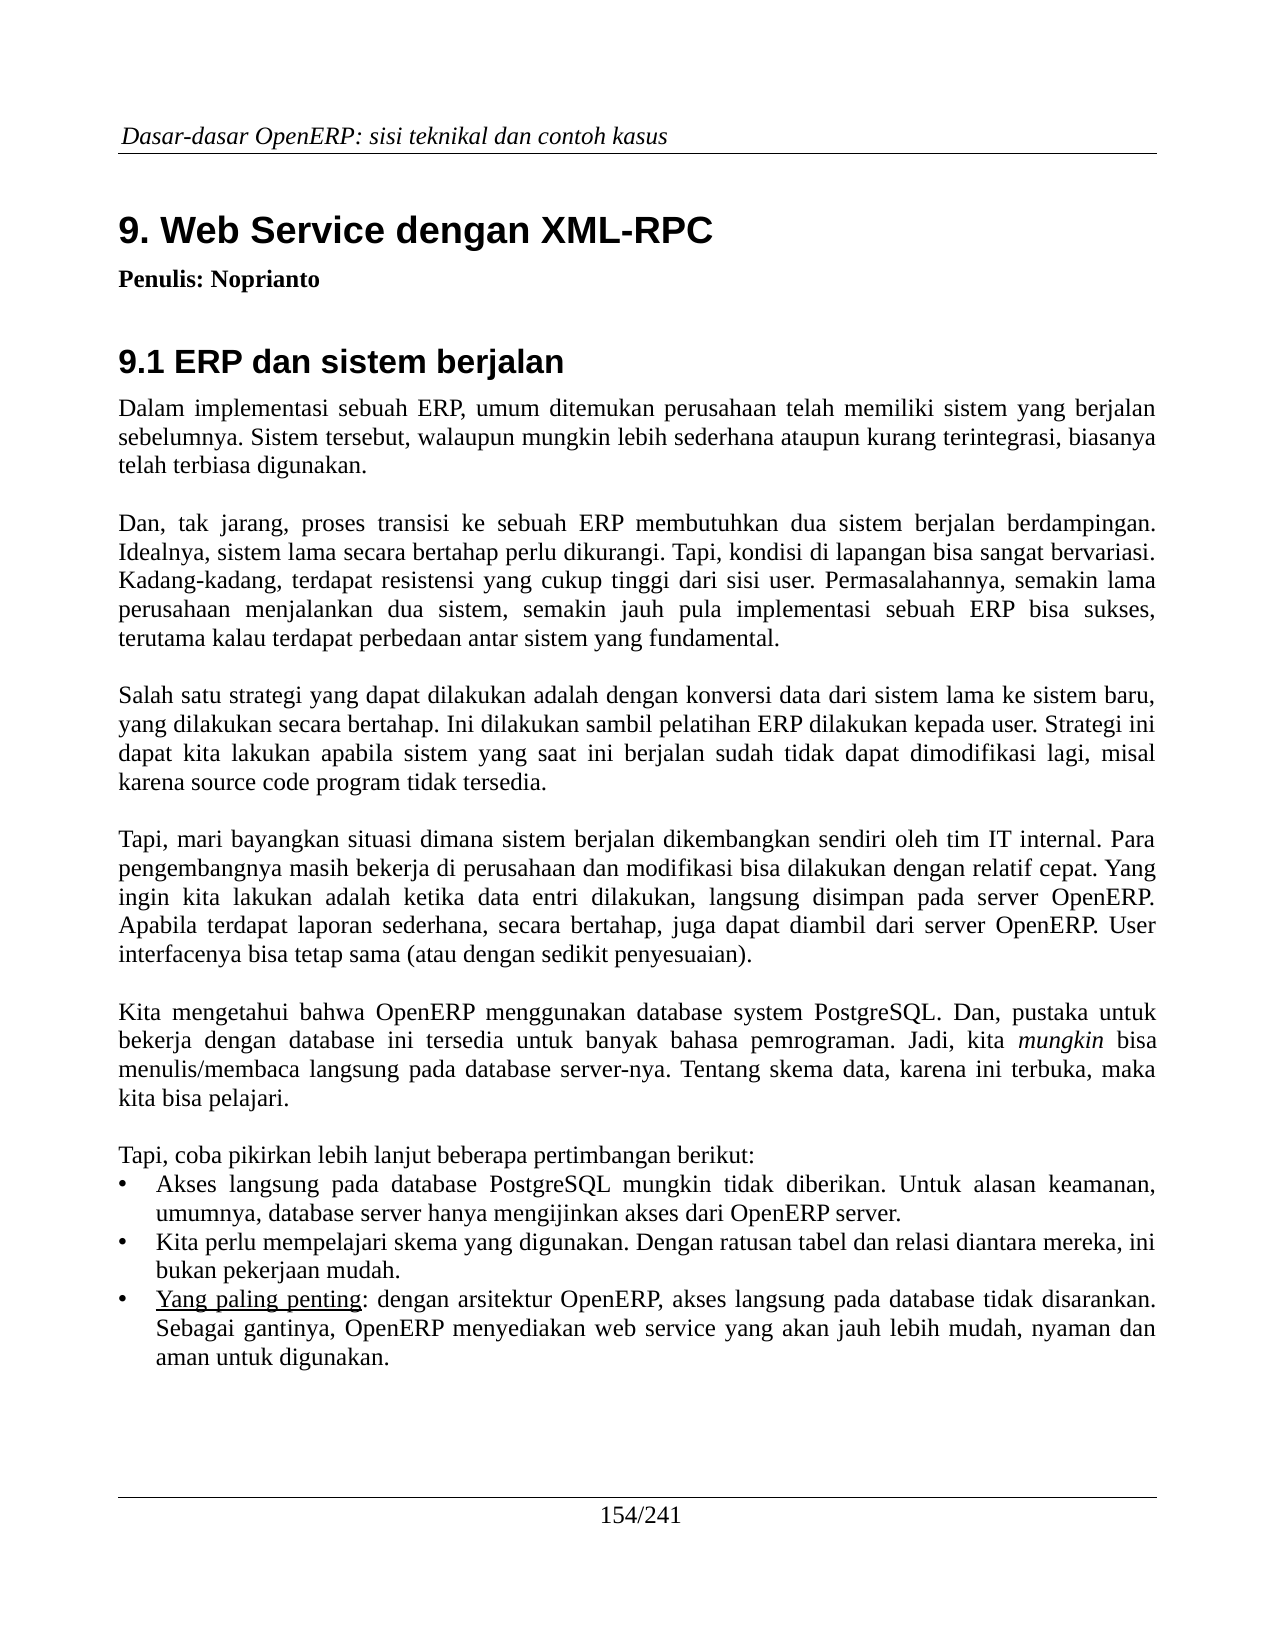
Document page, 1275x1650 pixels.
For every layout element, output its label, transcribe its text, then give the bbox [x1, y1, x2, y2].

text Salah satu strategi yang dapat dilakukan adalah dengan konversi data dari sistem lama ke sistem baru, yang dilakukan secara bertahap. Ini dilakukan sambil pelatihan ERP dilakukan kepada user. Strategi ini dapat kita lakukan apabila sistem yang saat ini berjalan sudah tidak dapat dimodifikasi lagi, misal karena source code program tidak tersedia. [118, 681, 1157, 796]
text Tapi, mari bayangkan situasi dimana sistem berjalan dikembangkan sendiri oleh tim IT internal. Para pengembangnya masih bekerja di perusahaan dan modifikasi bisa dilakukan dengan relatif cepat. Yang ingin kita lakukan adalah ketika data entri dilakukan, langsung disimpan pada server OpenERP. Apabila terdapat laporan sederhana, secara bertahap, juga dapat diambil dari server OpenERP. User interfacenya bisa tetap sama (atau dengan sedikit penyesuaian). [118, 824, 1157, 968]
text Kita mengetahui bahwa OpenERP menggunakan database system PostgreSQL. Dan, pustaka untuk bekerja dengan database ini tersedia untuk banyak bahasa pemrograman. Jadi, kita mungkin bisa menulis/membaca langsung pada database server-nya. Tentang skema data, karena ini terbuka, maka kita bisa pelajari. [118, 997, 1157, 1112]
subtitle 9. Web Service dengan XML-RPC [118, 207, 1157, 251]
list Yang paling penting: dengan arsitektur OpenERP, akses langsung pada database tidak disarankan. Sebagai gantinya, OpenERP menyediakan web service yang akan jauh lebih mudah, nyaman dan aman untuk digunakan. [118, 1284, 1157, 1371]
subtitle 9.1 ERP dan sistem berjalan [118, 342, 1157, 381]
text Tapi, coba pikirkan lebih lanjut beberapa pertimbangan berikut: [118, 1141, 1157, 1169]
text Dan, tak jarang, proses transisi ke sebuah ERP membutuhkan dua sistem berjalan berdampingan. Idealnya, sistem lama secara bertahap perlu dikurangi. Tapi, kondisi di lapangan bisa sangat bervariasi. Kadang-kadang, terdapat resistensi yang cukup tinggi dari sisi user. Permasalahannya, semakin lama perusahaan menjalankan dua sistem, semakin jauh pula implementasi sebuah ERP bisa sukses, terutama kalau terdapat perbedaan antar sistem yang fundamental. [118, 508, 1157, 652]
list Kita perlu mempelajari skema yang digunakan. Dengan ratusan tabel dan relasi diantara mereka, ini bukan pekerjaan mudah. [118, 1227, 1157, 1284]
text Dalam implementasi sebuah ERP, umum ditemukan perusahaan telah memiliki sistem yang berjalan sebelumnya. Sistem tersebut, walaupun mungkin lebih sederhana ataupun kurang terintegrasi, biasanya telah terbiasa digunakan. [118, 393, 1157, 479]
text Penulis: Noprianto [118, 264, 1157, 292]
list Akses langsung pada database PostgreSQL mungkin tidak diberikan. Untuk alasan keamanan, umumnya, database server hanya mengijinkan akses dari OpenERP server. [118, 1169, 1157, 1227]
